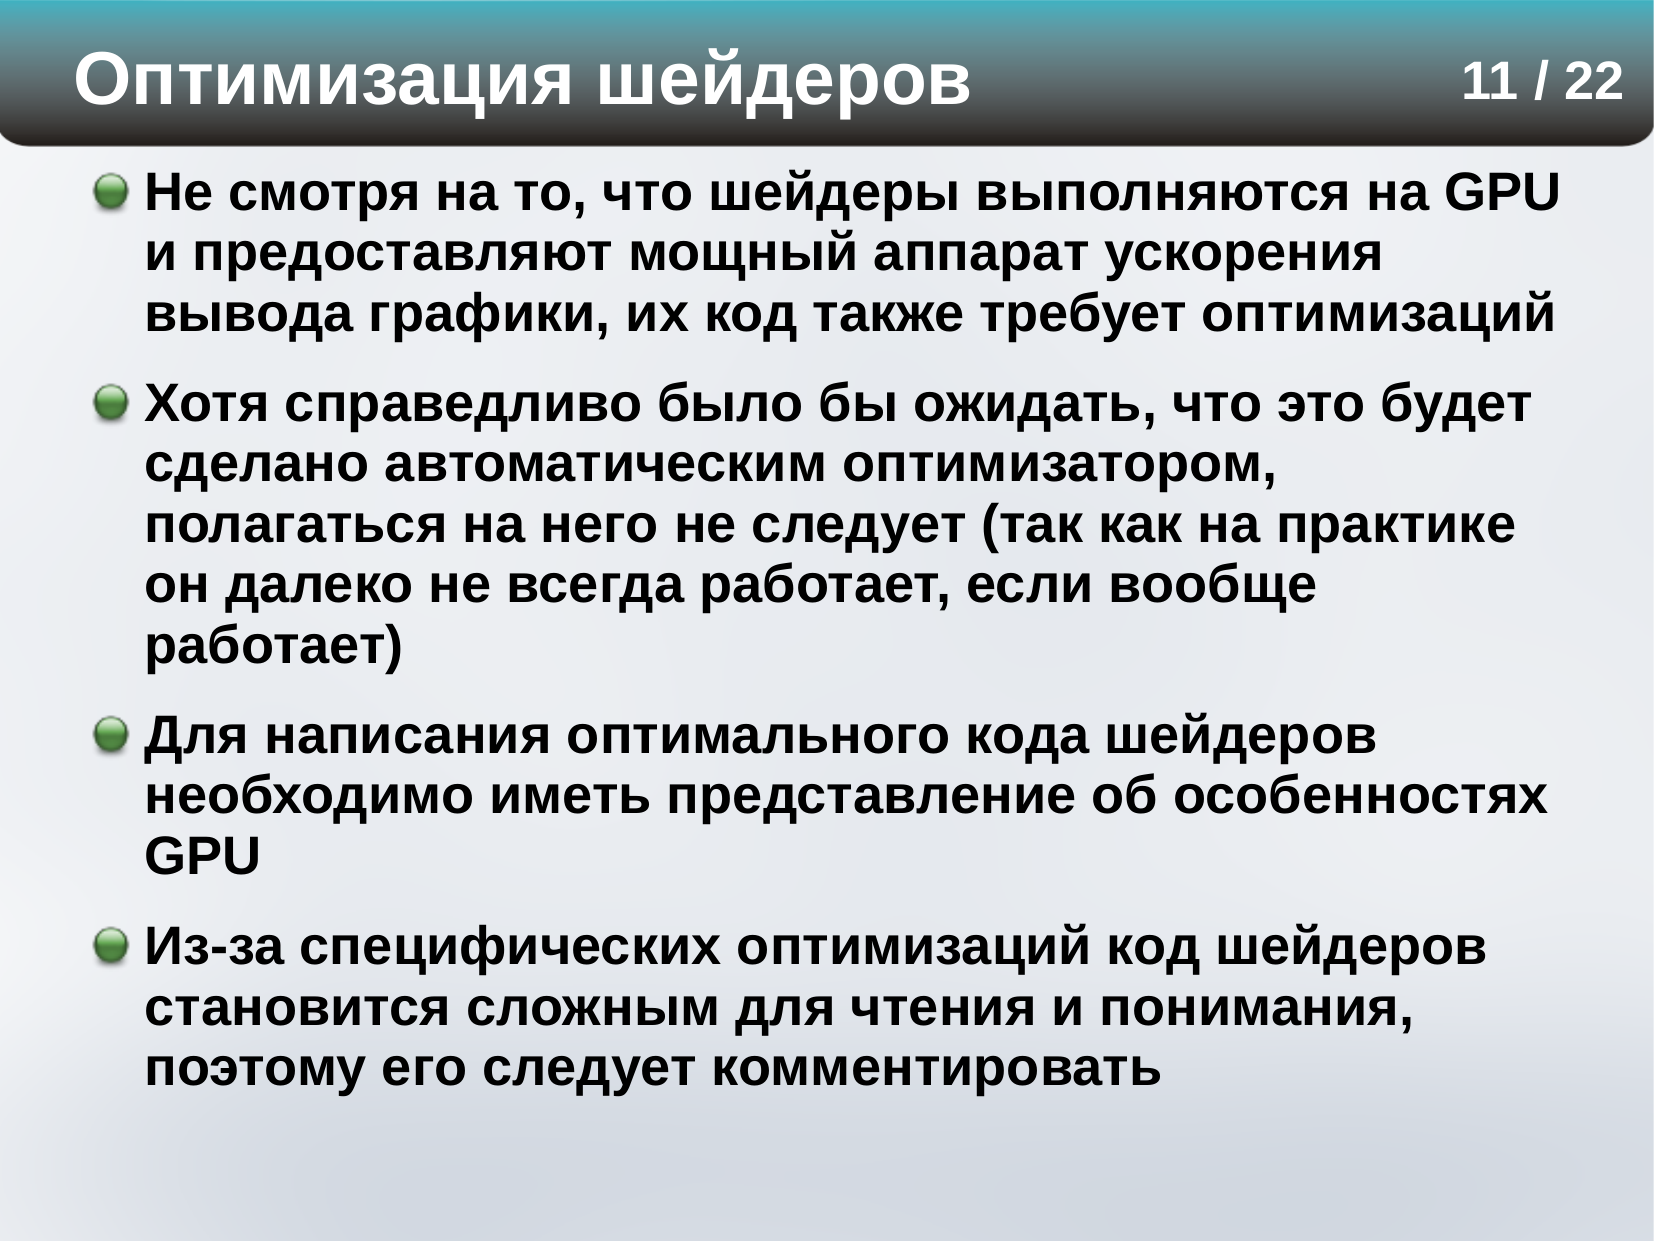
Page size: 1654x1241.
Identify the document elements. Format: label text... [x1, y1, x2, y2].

text_box <номер> / 22 [1446, 42, 1654, 179]
text_box Оптимизация шейдеров [59, 29, 1418, 129]
picture [0, 0, 1654, 1241]
text_box Не смотря на то, что шейдеры выполняются на GPU и предоставляют мощный аппарат ускорения вывода графики, их код также требует оптимизаций Хотя справедливо было бы ожидать, что это будет сделано автоматическим оптимизатором, полагаться на него не следует (так как на практике он далеко не всегда работает, если вообще работает) Для написания оптимального кода шейдеров необходимо иметь представление об особенностях GPU Из-за специфических оптимизаций код шейдеров становится сложным для чтения и понимания, поэтому его следует комментировать [70, 153, 1595, 1105]
